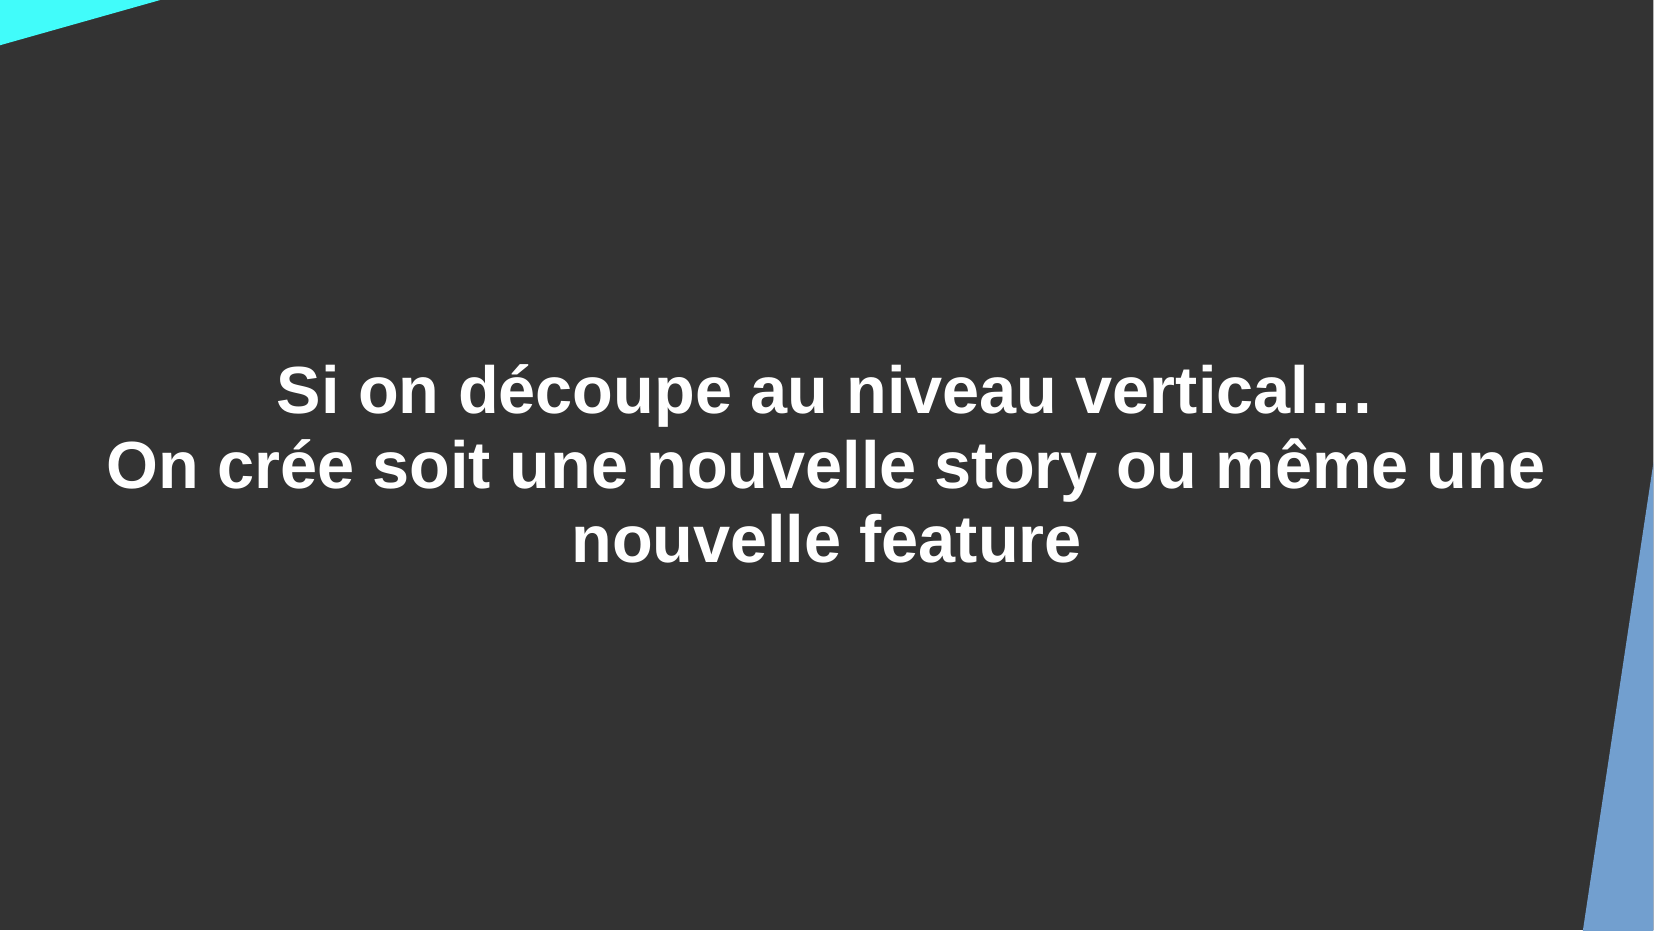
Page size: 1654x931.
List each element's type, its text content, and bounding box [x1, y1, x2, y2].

title Si on découpe au niveau vertical… On crée soit une nouvelle story ou même une nouvelle feature [31, 352, 1622, 578]
text_box [0, 0, 161, 46]
text_box [1582, 458, 1654, 931]
